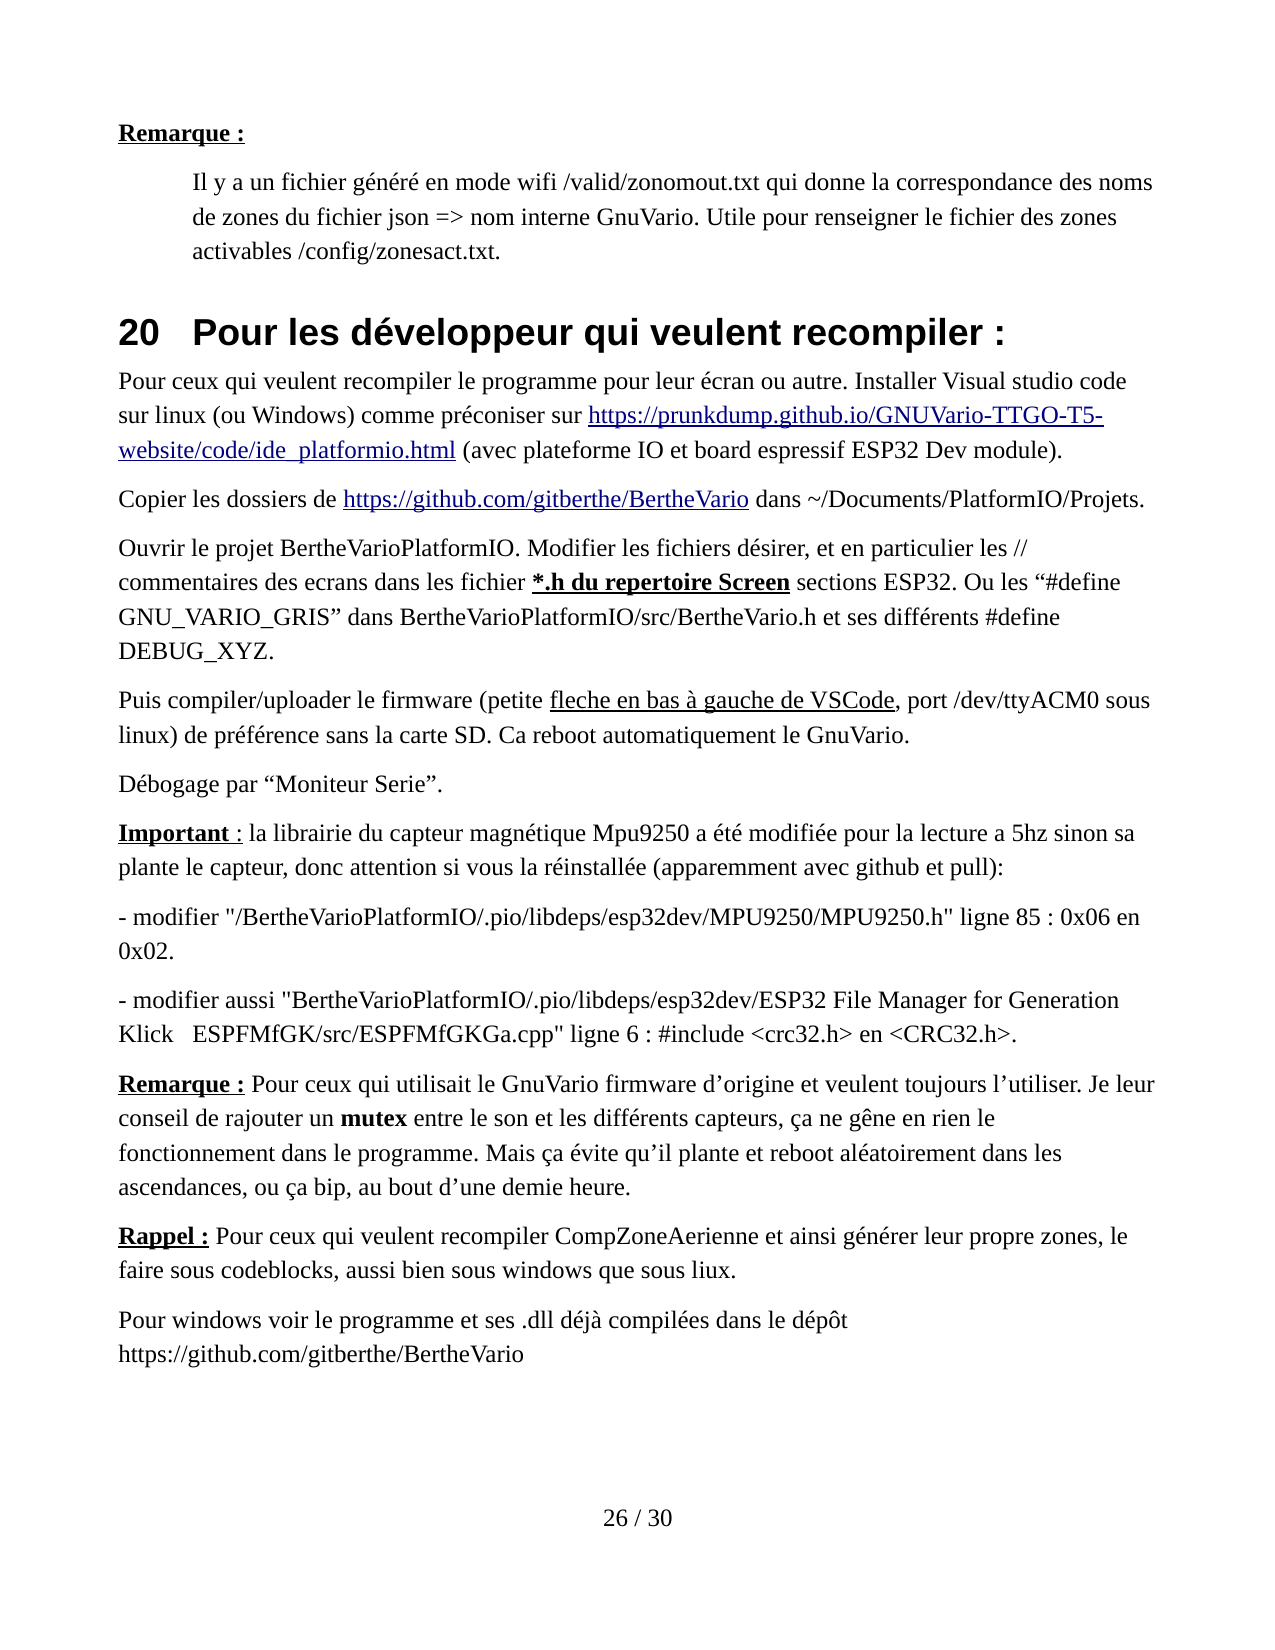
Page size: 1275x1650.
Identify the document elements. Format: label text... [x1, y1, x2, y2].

text Ouvrir le projet BertheVarioPlatformIO. Modifier les fichiers désirer, et en particulier les // commentaires des ecrans dans les fichier *.h du repertoire Screen sections ESP32. Ou les “#define GNU_VARIO_GRIS” dans BertheVarioPlatformIO/src/BertheVario.h et ses différents #define DEBUG_XYZ. [118, 533, 1157, 665]
text Remarque : Pour ceux qui utilisait le GnuVario firmware d’origine et veulent toujours l’utiliser. Je leur conseil de rajouter un mutex entre le son et les différents capteurs, ça ne gêne en rien le fonctionnement dans le programme. Mais ça évite qu’il plante et reboot aléatoirement dans les ascendances, ou ça bip, au bout d’une demie heure. [118, 1069, 1157, 1201]
text Copier les dossiers de https://github.com/gitberthe/BertheVario dans ~/Documents/PlatformIO/Projets. [118, 484, 1157, 513]
text Pour ceux qui veulent recompiler le programme pour leur écran ou autre. Installer Visual studio code sur linux (ou Windows) comme préconiser sur https://prunkdump.github.io/GNUVario-TTGO-T5-website/code/ide_platformio.html (avec plateforme IO et board espressif ESP32 Dev module). [118, 366, 1157, 463]
text Débogage par “Moniteur Serie”. [118, 769, 1157, 798]
text Il y a un fichier généré en mode wifi /valid/zonomout.txt qui donne la correspondance des noms de zones du fichier json => nom interne GnuVario. Utile pour renseigner le fichier des zones activables /config/zonesact.txt. [118, 167, 1157, 265]
text Remarque : [118, 118, 1157, 147]
subtitle Pour les développeur qui veulent recompiler : [118, 310, 1157, 353]
text Rappel : Pour ceux qui veulent recompiler CompZoneAerienne et ainsi générer leur propre zones, le faire sous codeblocks, aussi bien sous windows que sous liux. [118, 1221, 1157, 1284]
text - modifier aussi "BertheVarioPlatformIO/.pio/libdeps/esp32dev/ESP32 File Manager for Generation Klick ESPFMfGK/src/ESPFMfGKGa.cpp" ligne 6 : #include <crc32.h> en <CRC32.h>. [118, 985, 1157, 1048]
text - modifier "/BertheVarioPlatformIO/.pio/libdeps/esp32dev/MPU9250/MPU9250.h" ligne 85 : 0x06 en 0x02. [118, 902, 1157, 965]
text Important : la librairie du capteur magnétique Mpu9250 a été modifiée pour la lecture a 5hz sinon sa plante le capteur, donc attention si vous la réinstallée (apparemment avec github et pull): [118, 818, 1157, 881]
text Puis compiler/uploader le firmware (petite fleche en bas à gauche de VSCode, port /dev/ttyACM0 sous linux) de préférence sans la carte SD. Ca reboot automatiquement le GnuVario. [118, 685, 1157, 749]
text Pour windows voir le programme et ses .dll déjà compilées dans le dépôt https://github.com/gitberthe/BertheVario [118, 1305, 1157, 1368]
